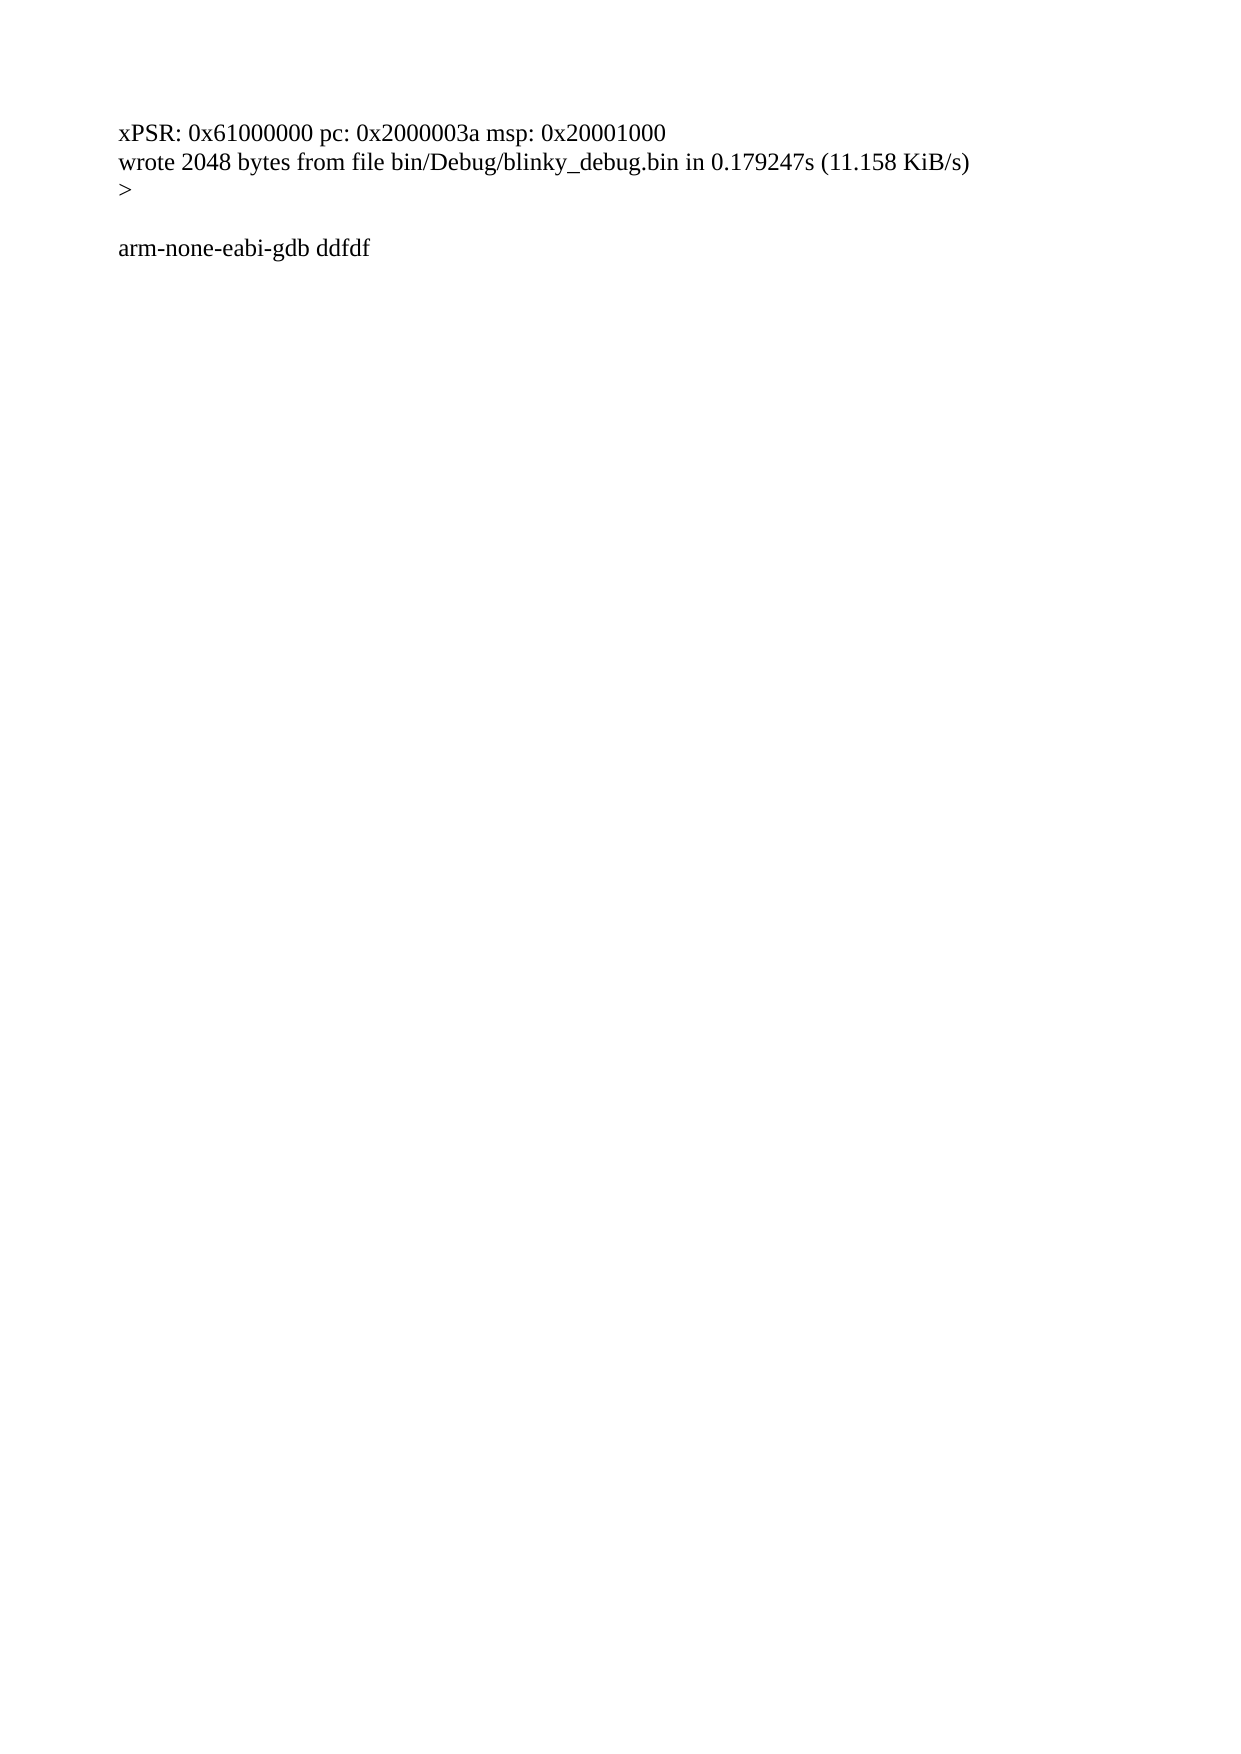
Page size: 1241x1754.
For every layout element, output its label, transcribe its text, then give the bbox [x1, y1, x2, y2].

text arm-none-eabi-gdb ddfdf [118, 233, 1122, 262]
text wrote 2048 bytes from file bin/Debug/blinky_debug.bin in 0.179247s (11.158 KiB/s) [118, 147, 1122, 176]
text xPSR: 0x61000000 pc: 0x2000003a msp: 0x20001000 [118, 118, 1122, 147]
text > [118, 176, 1122, 204]
